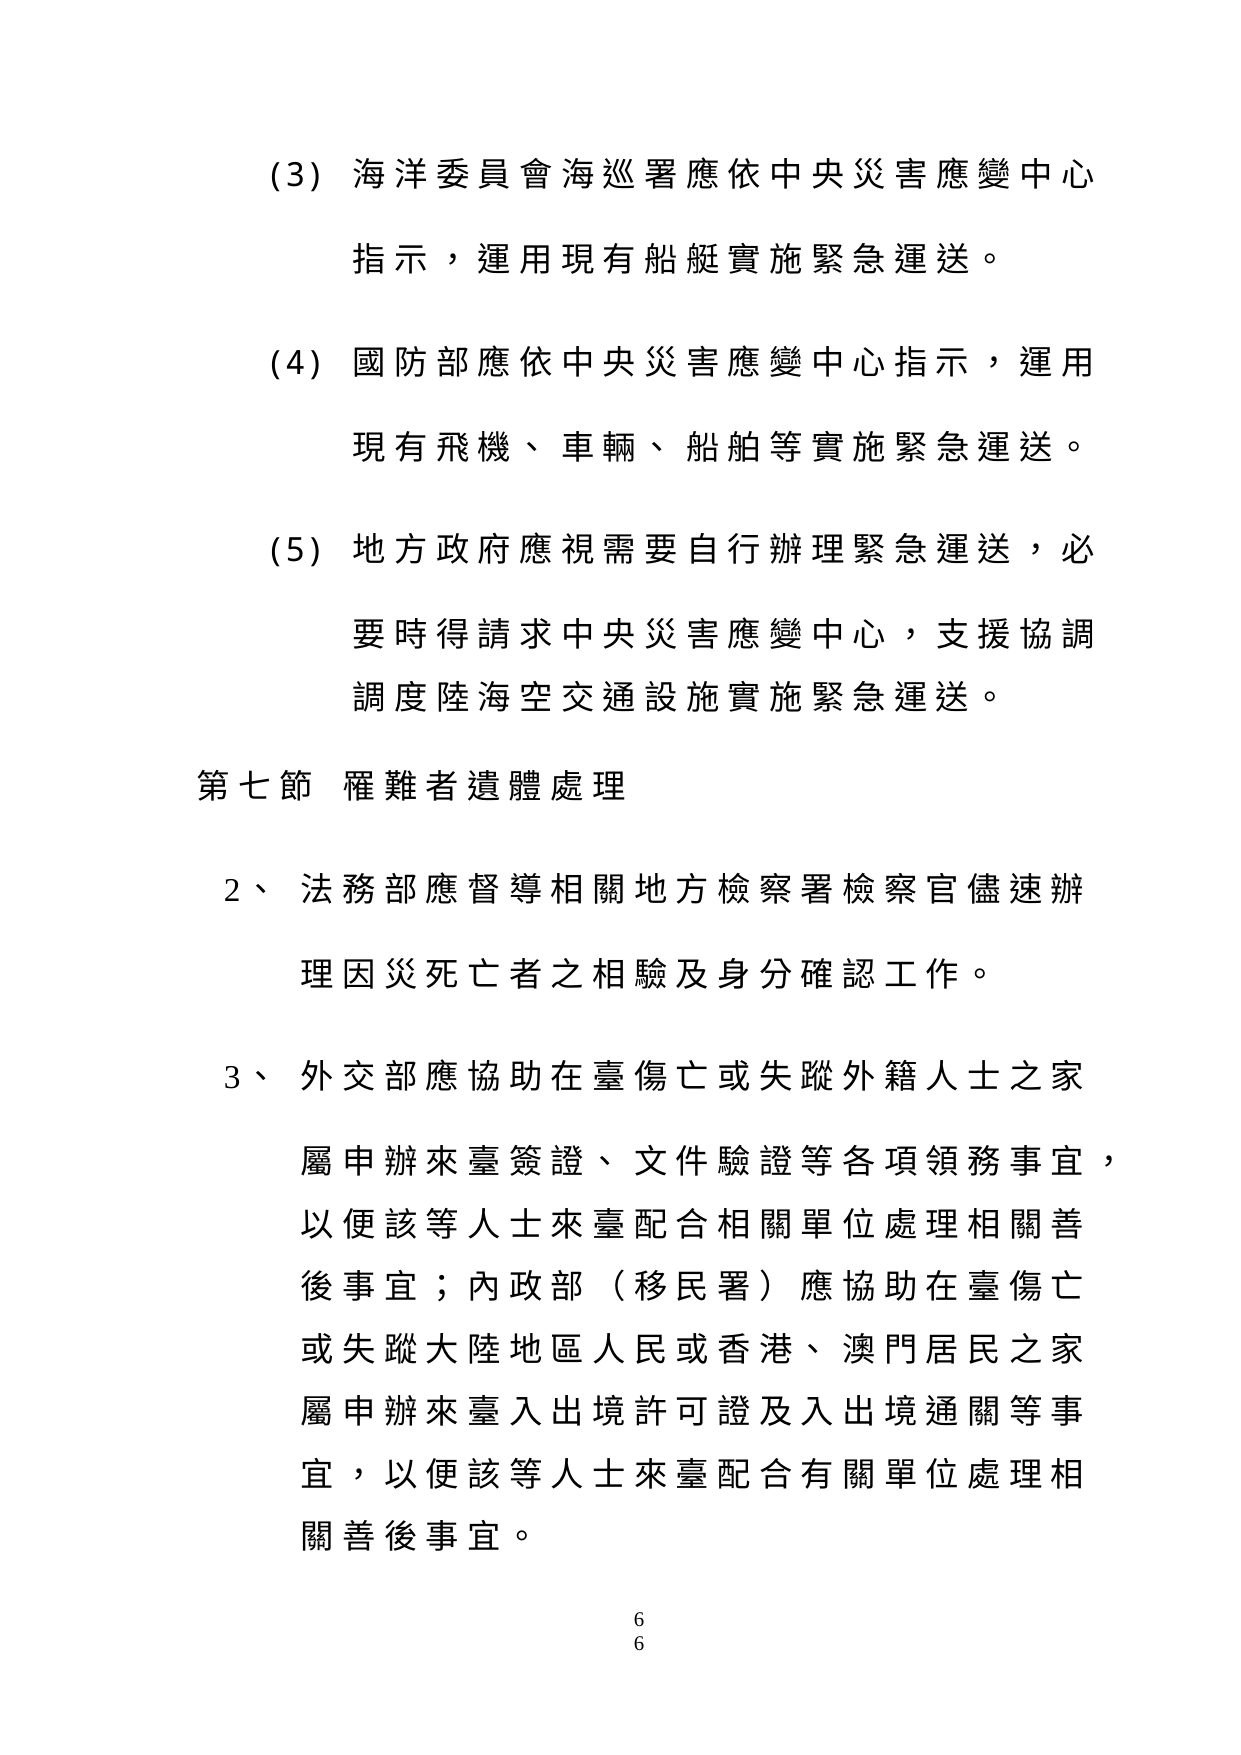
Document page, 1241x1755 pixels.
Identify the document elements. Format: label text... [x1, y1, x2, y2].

list 地方政府應視需要自行辦理緊急運送，必要時得請求中央災害應變中心，支援協調調度陸海空交通設施實施緊急運送。 [257, 466, 1119, 716]
list 海洋委員會海巡署應依中央災害應變中心指示，運用現有船艇實施緊急運送。 [257, 91, 1119, 278]
list 國防部應依中央災害應變中心指示，運用現有飛機、車輛、船舶等實施緊急運送。 [257, 278, 1119, 466]
list 外交部應協助在臺傷亡或失蹤外籍人士之家屬申辦來臺簽證、文件驗證等各項領務事宜，以便該等人士來臺配合相關單位處理相關善後事宜；內政部（移民署）應協助在臺傷亡或失蹤大陸地區人民或香港、澳門居民之家屬申辦來臺入出境許可證及入出境通關等事宜，以便該等人士來臺配合有關單位處理相關善後事宜。 [221, 993, 1119, 1555]
list 法務部應督導相關地方檢察署檢察官儘速辦理因災死亡者之相驗及身分確認工作。 [221, 805, 1119, 993]
subtitle 第七節 罹難者遺體處理 [186, 743, 1119, 805]
